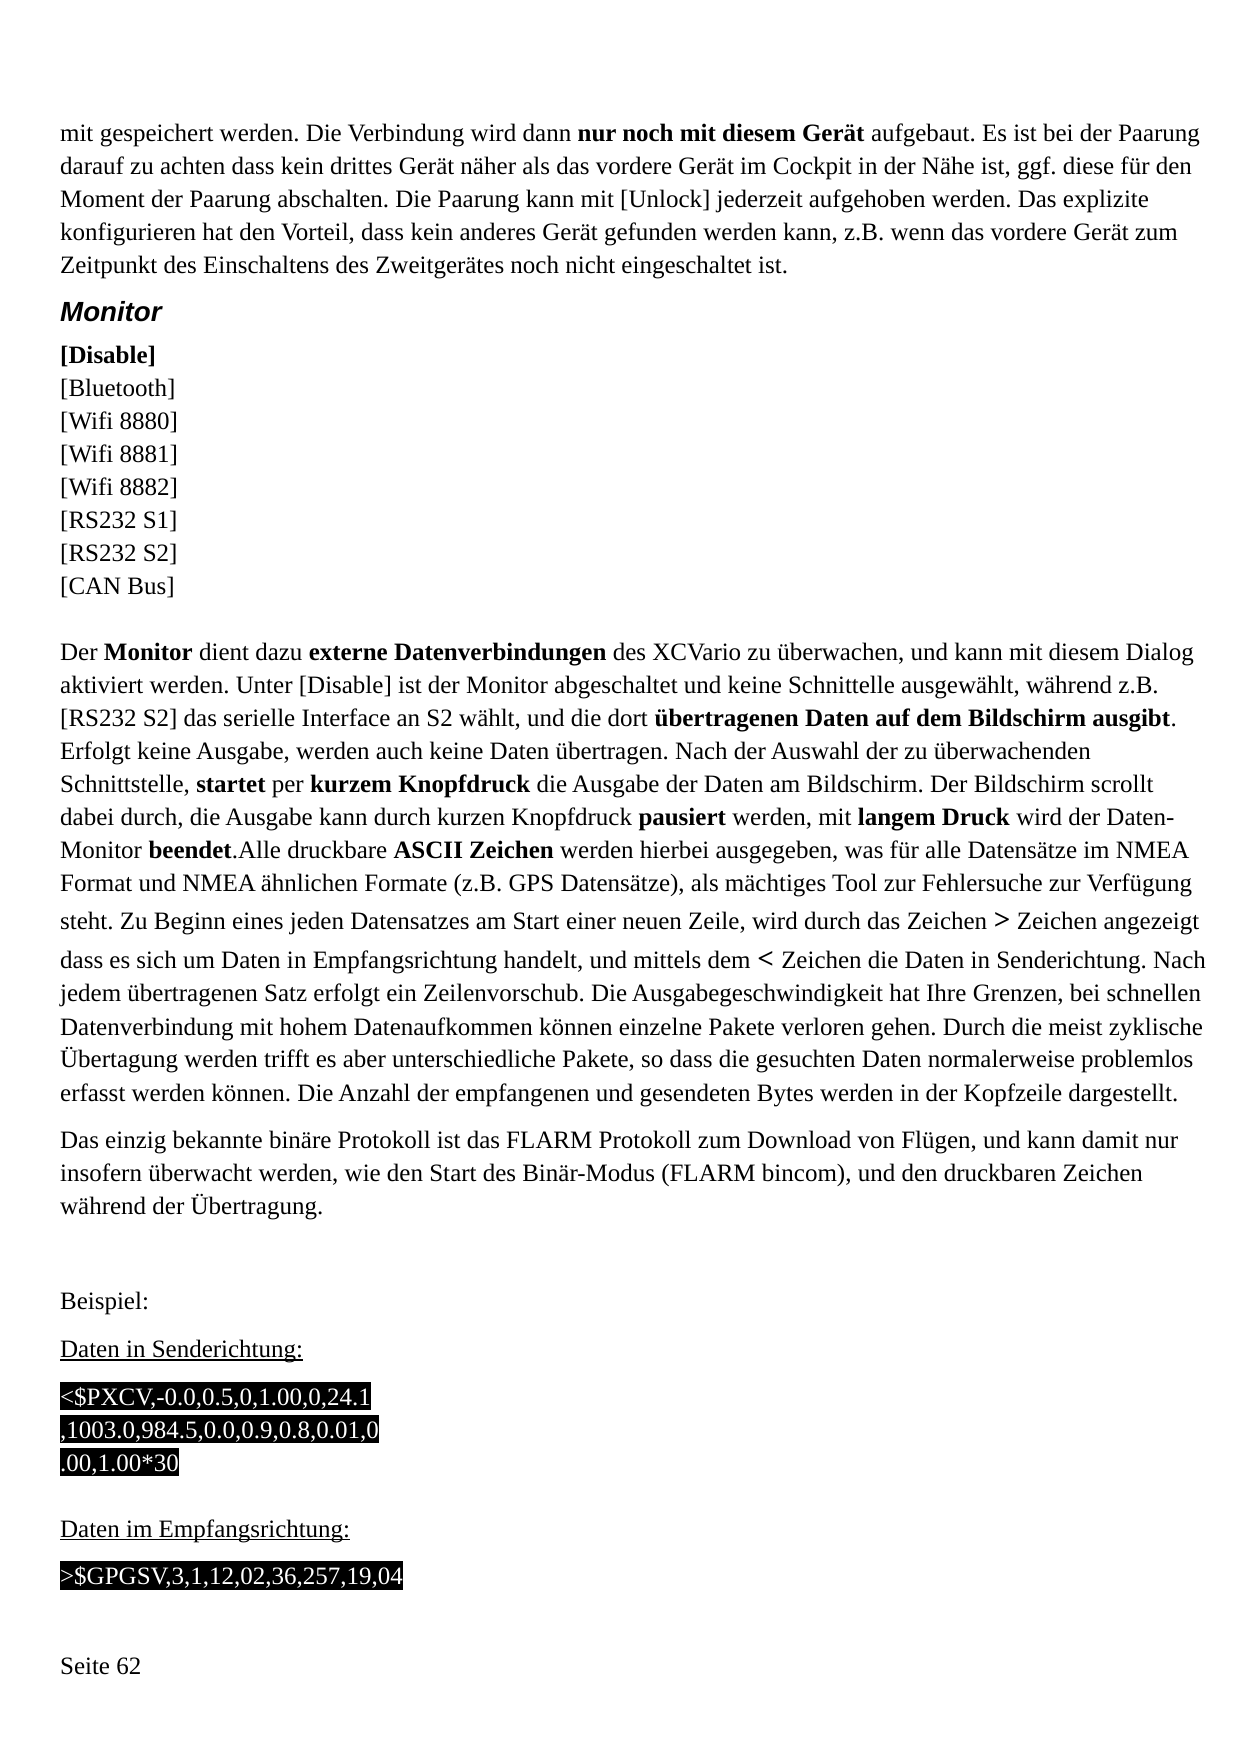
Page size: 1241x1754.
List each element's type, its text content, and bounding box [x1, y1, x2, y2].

text Daten im Empfangsrichtung: [60, 1514, 1207, 1542]
text Das einzig bekannte binäre Protokoll ist das FLARM Protokoll zum Download von Flügen, und kann damit nur insofern überwacht werden, wie den Start des Binär-Modus (FLARM bincom), und den druckbaren Zeichen während der Übertragung. [60, 1125, 1207, 1220]
text [RS232 S1] [60, 505, 1207, 534]
text [RS232 S2] [60, 538, 1207, 567]
text [Wifi 8881] [60, 439, 1207, 468]
subtitle Monitor [60, 296, 1207, 328]
text [Bluetooth] [60, 373, 1207, 402]
text [CAN Bus] [60, 571, 1207, 600]
text mit gespeichert werden. Die Verbindung wird dann nur noch mit diesem Gerät aufgebaut. Es ist bei der Paarung darauf zu achten dass kein drittes Gerät näher als das vordere Gerät im Cockpit in der Nähe ist, ggf. diese für den Moment der Paarung abschalten. Die Paarung kann mit [Unlock] jederzeit aufgehoben werden. Das explizite konfigurieren hat den Vorteil, dass kein anderes Gerät gefunden werden kann, z.B. wenn das vordere Gerät zum Zeitpunkt des Einschaltens des Zweitgerätes noch nicht eingeschaltet ist. [60, 118, 1207, 279]
text Beispiel: [60, 1286, 1207, 1315]
text >$GPGSV,3,1,12,02,36,257,19,04 [60, 1561, 1207, 1590]
text <$PXCV,-0.0,0.5,0,1.00,0,24.1 ,1003.0,984.5,0.0,0.9,0.8,0.01,0 .00,1.00*30 [60, 1382, 1207, 1509]
text [Disable] [60, 340, 1207, 369]
text Der Monitor dient dazu externe Datenverbindungen des XCVario zu überwachen, und kann mit diesem Dialog aktiviert werden. Unter [Disable] ist der Monitor abgeschaltet und keine Schnittelle ausgewählt, während z.B. [RS232 S2] das serielle Interface an S2 wählt, und die dort übertragenen Daten auf dem Bildschirm ausgibt. Erfolgt keine Ausgabe, werden auch keine Daten übertragen. Nach der Auswahl der zu überwachenden Schnittstelle, startet per kurzem Knopfdruck die Ausgabe der Daten am Bildschirm. Der Bildschirm scrollt dabei durch, die Ausgabe kann durch kurzen Knopfdruck pausiert werden, mit langem Druck wird der Daten-Monitor beendet.Alle druckbare ASCII Zeichen werden hierbei ausgegeben, was für alle Datensätze im NMEA Format und NMEA ähnlichen Formate (z.B. GPS Datensätze), als mächtiges Tool zur Fehlersuche zur Verfügung steht. Zu Beginn eines jeden Datensatzes am Start einer neuen Zeile, wird durch das Zeichen > Zeichen angezeigt dass es sich um Daten in Empfangsrichtung handelt, und mittels dem < Zeichen die Daten in Senderichtung. Nach jedem übertragenen Satz erfolgt ein Zeilenvorschub. Die Ausgabegeschwindigkeit hat Ihre Grenzen, bei schnellen Datenverbindung mit hohem Datenaufkommen können einzelne Pakete verloren gehen. Durch die meist zyklische Übertagung werden trifft es aber unterschiedliche Pakete, so dass die gesuchten Daten normalerweise problemlos erfasst werden können. Die Anzahl der empfangenen und gesendeten Bytes werden in der Kopfzeile dargestellt. [60, 637, 1207, 1106]
text [Wifi 8880] [60, 406, 1207, 435]
text [Wifi 8882] [60, 472, 1207, 501]
text Daten in Senderichtung: [60, 1334, 1207, 1363]
